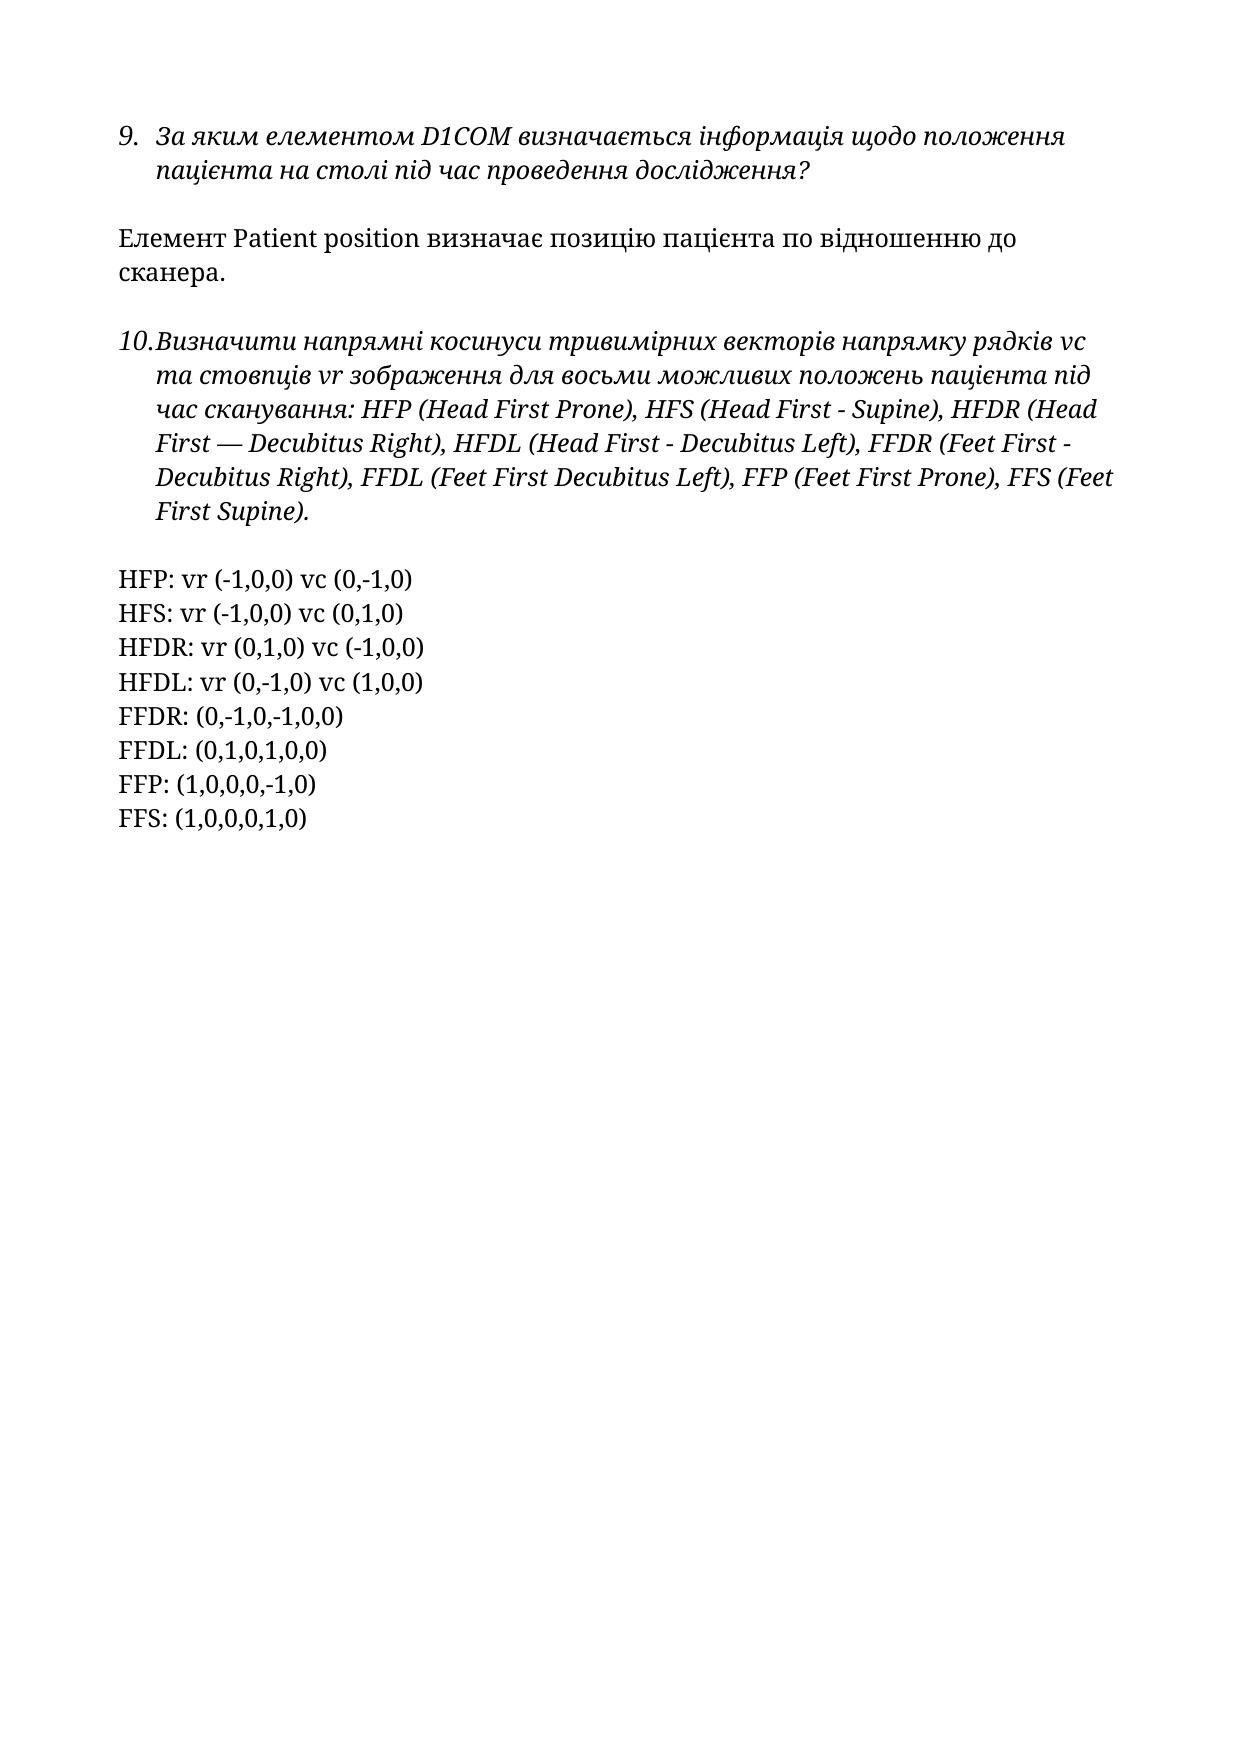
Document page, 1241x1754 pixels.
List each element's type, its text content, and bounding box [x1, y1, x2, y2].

text Елемент Patient position визначає позицію пацієнта по відношенню до сканера. [118, 221, 1122, 289]
text HFS: vr (-1,0,0) vc (0,1,0) [118, 596, 1122, 630]
list Визначити напрямні косинуси тривимірних векторів напрямку рядків vс та стовпців vr зображення для восьми можливих положень пацієнта під час сканування: HFP (Head First Prone), HFS (Head First - Supine), HFDR (Head First — Decubitus Right), HFDL (Head First - Decubitus Left), FFDR (Feet First - Decubitus Right), FFDL (Feet First Decubitus Left), FFP (Feet First Prone), FFS (Feet First Supine). [118, 323, 1122, 528]
text FFDR: (0,-1,0,-1,0,0) [118, 698, 1122, 732]
text FFDL: (0,1,0,1,0,0) [118, 732, 1122, 766]
text HFP: vr (-1,0,0) vc (0,-1,0) [118, 562, 1122, 596]
text FFS: (1,0,0,0,1,0) [118, 800, 1122, 834]
text HFDR: vr (0,1,0) vc (-1,0,0) [118, 630, 1122, 664]
text FFP: (1,0,0,0,-1,0) [118, 766, 1122, 800]
text HFDL: vr (0,-1,0) vc (1,0,0) [118, 664, 1122, 698]
list За яким елементом D1COM визначається інформація щодо положення пацієнта на столі під час проведення дослідження? [118, 118, 1122, 187]
